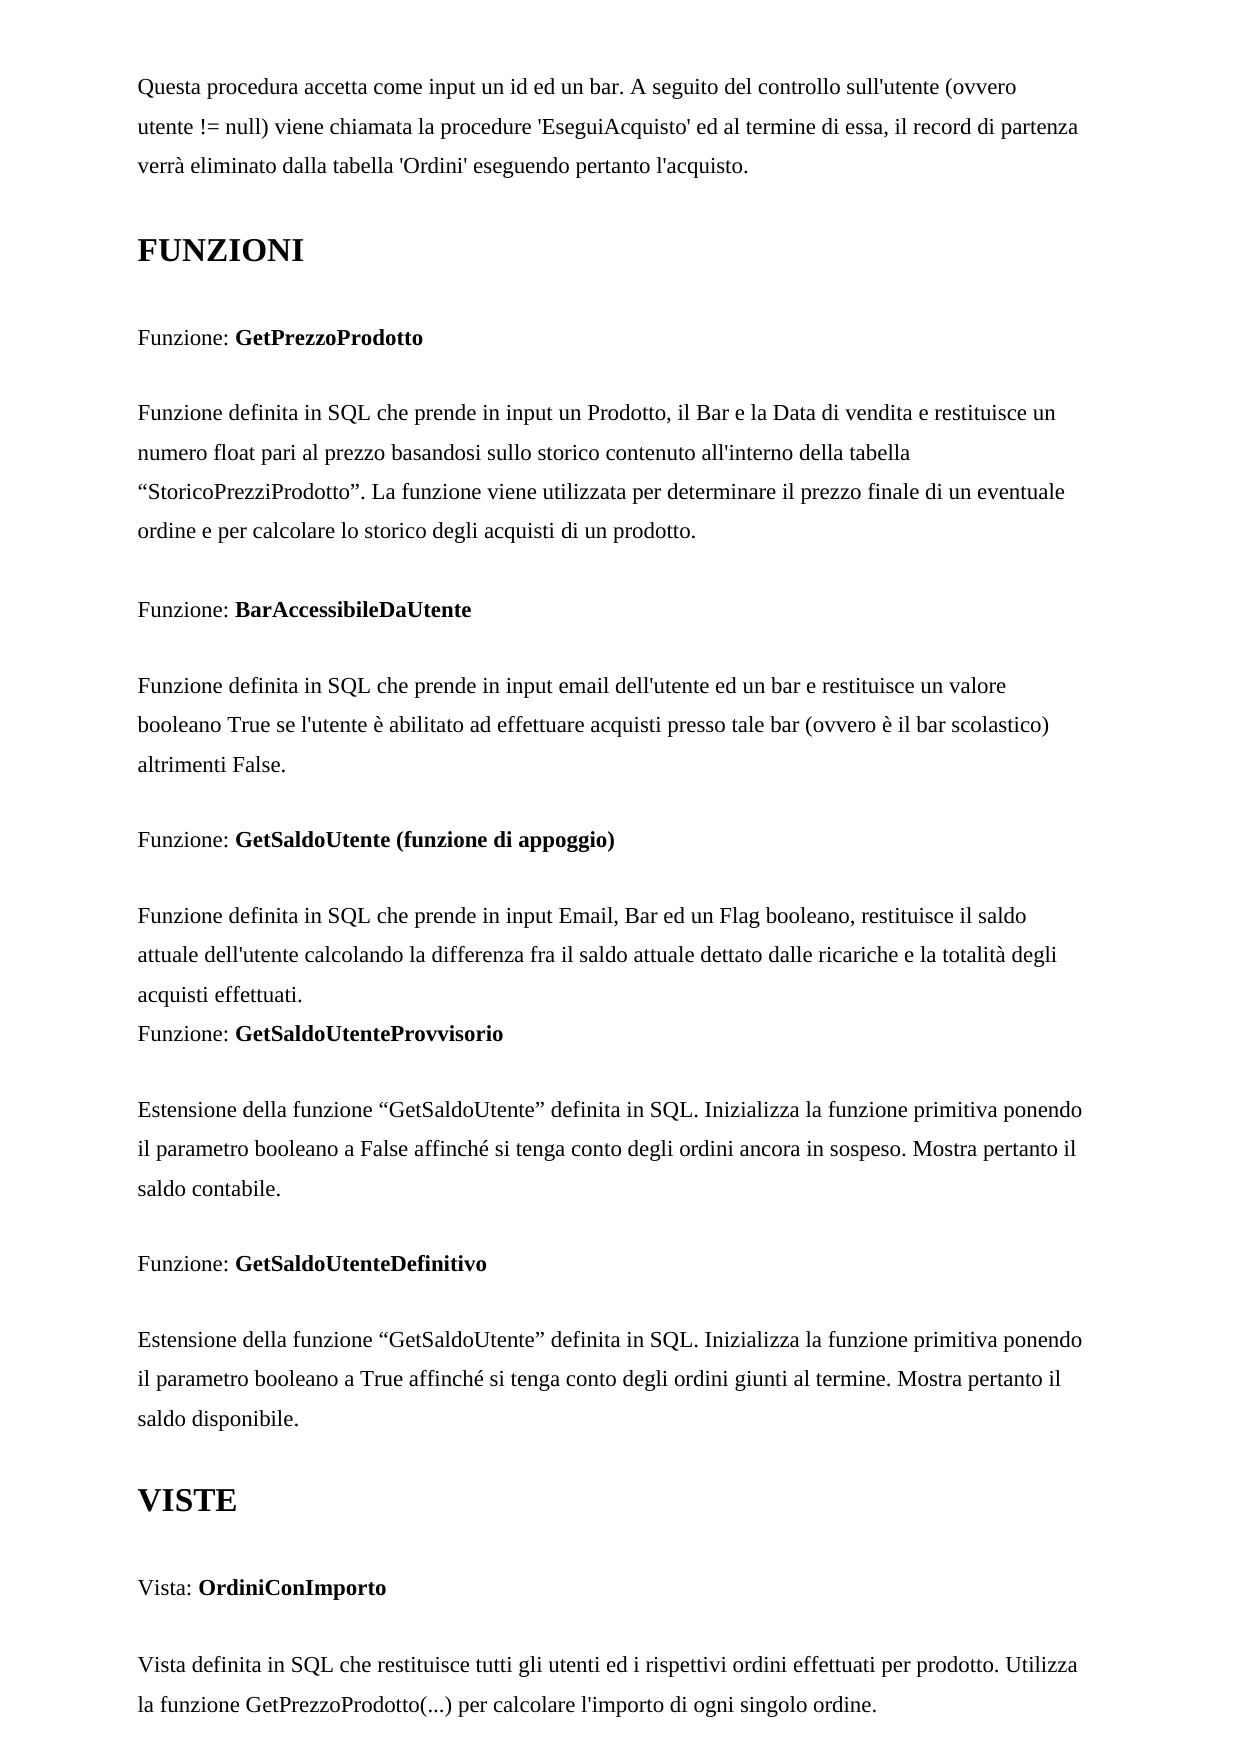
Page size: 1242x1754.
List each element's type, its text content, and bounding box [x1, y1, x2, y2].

text Questa procedura accetta come input un id ed un bar. A seguito del controllo sull'utente (ovvero utente != null) viene chiamata la procedure 'EseguiAcquisto' ed al termine di essa, il record di partenza verrà eliminato dalla tabella 'Ordini' eseguendo pertanto l'acquisto. [137, 73, 1092, 179]
text Funzione definita in SQL che prende in input un Prodotto, il Bar e la Data di vendita e restituisce un numero float pari al prezzo basandosi sullo storico contenuto all'interno della tabella “StoricoPrezziProdotto”. La funzione viene utilizzata per determinare il prezzo finale di un eventuale ordine e per calcolare lo storico degli acquisti di un prodotto. [137, 399, 1089, 544]
text Funzione: GetSaldoUtenteProvvisorio [137, 1020, 1089, 1047]
text Estensione della funzione “GetSaldoUtente” definita in SQL. Inizializza la funzione primitiva ponendo il parametro booleano a True affinché si tenga conto degli ordini giunti al termine. Mostra pertanto il saldo disponibile. [137, 1326, 1089, 1431]
text Vista: OrdiniConImporto [137, 1574, 1092, 1600]
text Funzione: BarAccessibileDaUtente [137, 596, 1089, 623]
text FUNZIONI [137, 230, 1092, 268]
text Estensione della funzione “GetSaldoUtente” definita in SQL. Inizializza la funzione primitiva ponendo il parametro booleano a False affinché si tenga conto degli ordini ancora in sospeso. Mostra pertanto il saldo contabile. [137, 1096, 1089, 1201]
text VISTE [137, 1480, 1092, 1519]
text Funzione definita in SQL che prende in input Email, Bar ed un Flag booleano, restituisce il saldo attuale dell'utente calcolando la differenza fra il saldo attuale dettato dalle ricariche e la totalità degli acquisti effettuati. [137, 902, 1089, 1007]
text Funzione: GetSaldoUtente (funzione di appoggio) [137, 826, 1089, 853]
text Funzione: GetPrezzoProdotto [137, 323, 1092, 350]
text Funzione definita in SQL che prende in input email dell'utente ed un bar e restituisce un valore booleano True se l'utente è abilitato ad effettuare acquisti presso tale bar (ovvero è il bar scolastico) altrimenti False. [137, 672, 1089, 777]
text Funzione: GetSaldoUtenteDefinitivo [137, 1250, 1089, 1277]
text Vista definita in SQL che restituisce tutti gli utenti ed i rispettivi ordini effettuati per prodotto. Utilizza la funzione GetPrezzoProdotto(...) per calcolare l'importo di ogni singolo ordine. [137, 1652, 1092, 1717]
